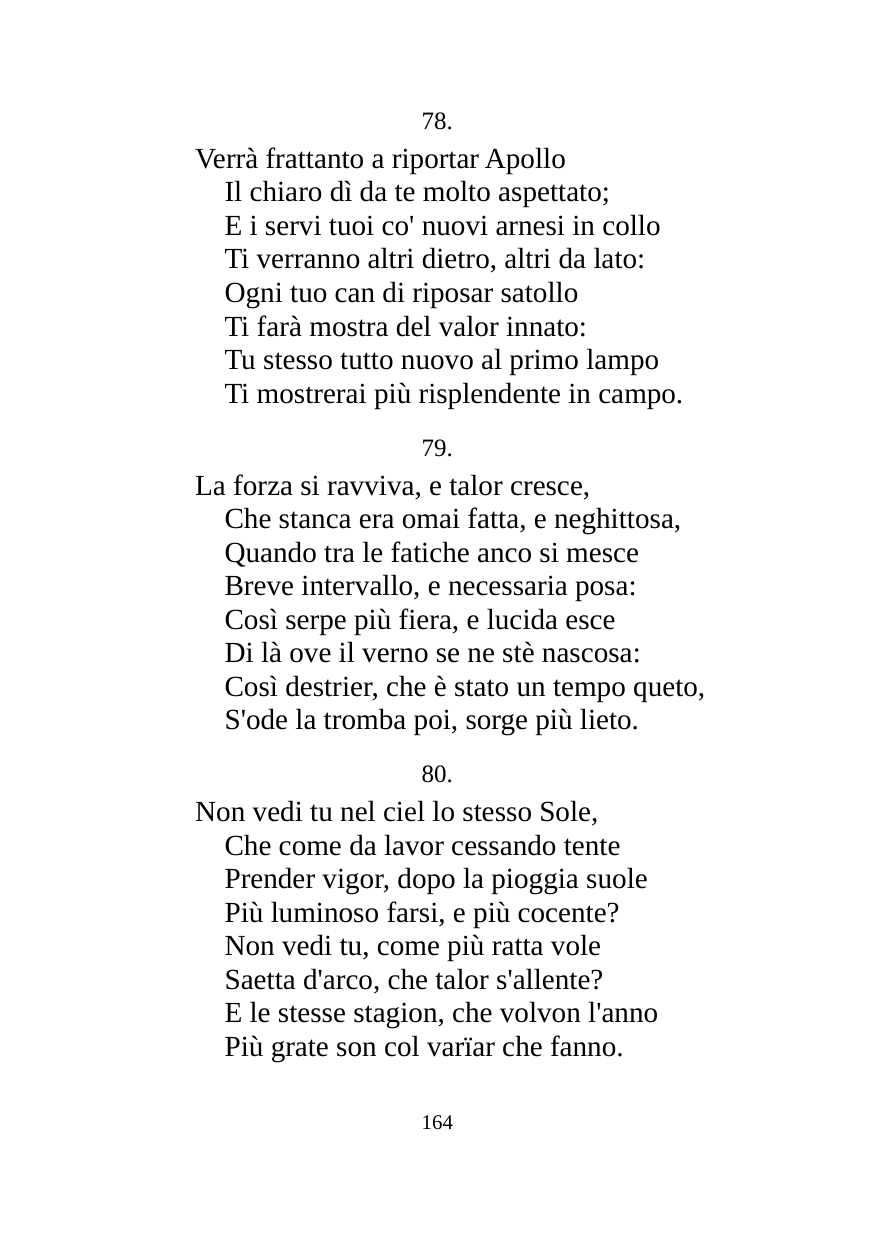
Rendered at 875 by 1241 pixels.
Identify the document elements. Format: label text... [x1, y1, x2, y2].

text Così destrier, che è stato un tempo queto, [224, 669, 768, 702]
text 78. [106, 106, 768, 135]
text Non vedi tu, come più ratta vole [224, 928, 768, 962]
text La forza si ravviva, e talor cresce, [195, 468, 768, 501]
text Che come da lavor cessando tente [224, 828, 768, 861]
text Verrà frattanto a riportar Apollo [195, 141, 768, 174]
text 79. [106, 433, 768, 462]
text Così serpe più fiera, e lucida esce [224, 602, 768, 635]
text Prender vigor, dopo la pioggia suole [224, 861, 768, 895]
text Ti mostrerai più risplendente in campo. [224, 376, 768, 409]
text Che stanca era omai fatta, e neghittosa, [224, 501, 768, 535]
text Più luminoso farsi, e più cocente? [224, 895, 768, 928]
text 80. [106, 759, 768, 788]
text Ti verranno altri dietro, altri da lato: [224, 242, 768, 275]
text Il chiaro dì da te molto aspettato; [224, 174, 768, 208]
text Ti farà mostra del valor innato: [224, 309, 768, 342]
text Ogni tuo can di riposar satollo [224, 275, 768, 309]
text Quando tra le fatiche anco si mesce [224, 535, 768, 568]
text Breve intervallo, e necessaria posa: [224, 568, 768, 602]
text Di là ove il verno se ne stè nascosa: [224, 635, 768, 669]
text Più grate son col varïar che fanno. [224, 1029, 768, 1063]
text E le stesse stagion, che volvon l'anno [224, 996, 768, 1029]
text S'ode la tromba poi, sorge più lieto. [224, 702, 768, 736]
text Non vedi tu nel ciel lo stesso Sole, [195, 794, 768, 828]
text Saetta d'arco, che talor s'allente? [224, 962, 768, 996]
text Tu stesso tutto nuovo al primo lampo [224, 342, 768, 376]
text E i servi tuoi co' nuovi arnesi in collo [224, 208, 768, 242]
